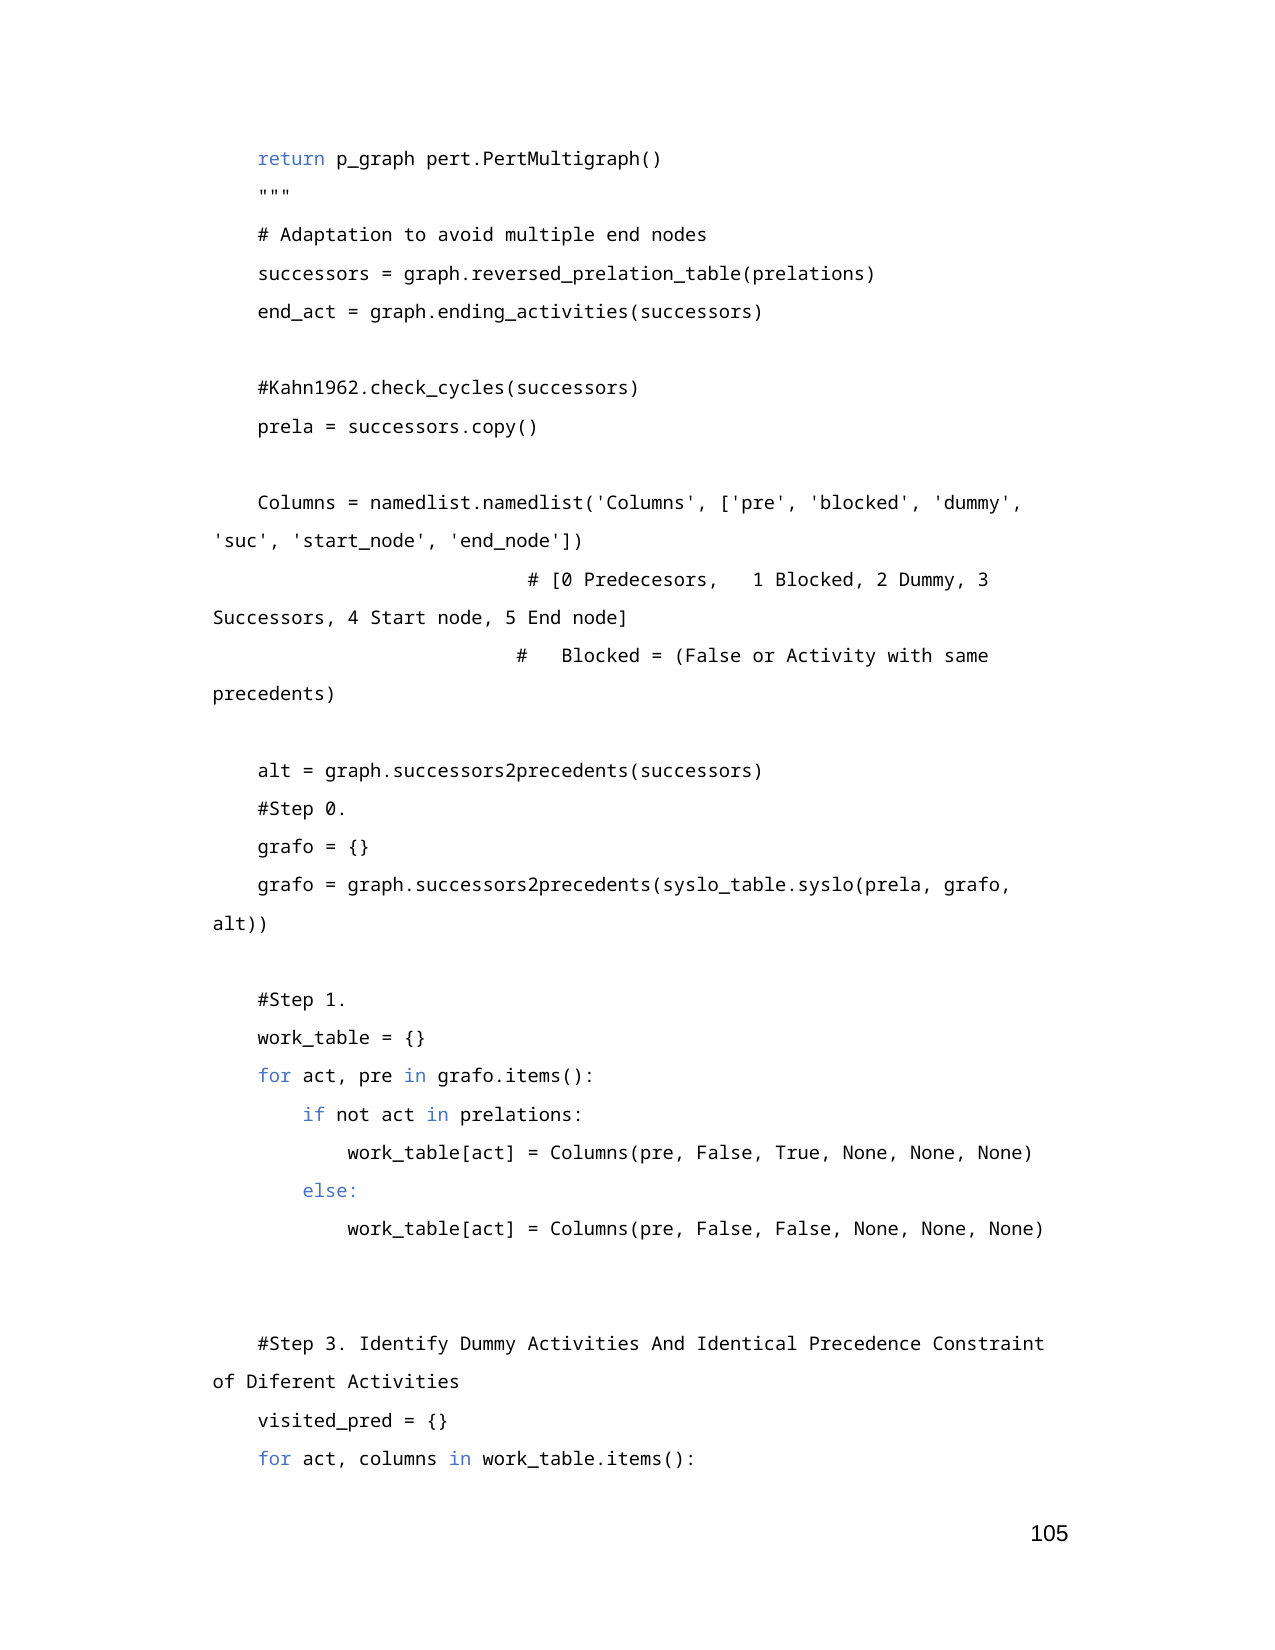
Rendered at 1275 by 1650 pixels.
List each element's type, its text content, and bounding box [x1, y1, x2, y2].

table_header return p_graph pert.PertMultigraph() """ # Adaptation to avoid multiple end nodes successors = graph.reversed_prelation_table(prelations) end_act = graph.ending_activities(successors) #Kahn1962.check_cycles(successors) prela = successors.copy() Columns = namedlist.namedlist('Columns', ['pre', 'blocked', 'dummy', 'suc', 'start_node', 'end_node']) # [0 Predecesors, 1 Blocked, 2 Dummy, 3 Successors, 4 Start node, 5 End node] # Blocked = (False or Activity with same precedents) alt = graph.successors2precedents(successors) #Step 0. grafo = {} grafo = graph.successors2precedents(syslo_table.syslo(prela, grafo, alt)) #Step 1. work_table = {} for act, pre in grafo.items(): if not act in prelations: work_table[act] = Columns(pre, False, True, None, None, None) else: work_table[act] = Columns(pre, False, False, None, None, None) #Step 3. Identify Dummy Activities And Identical Precedence Constraint of Diferent Activities visited_pred = {} for act, columns in work_table.items(): [207, 101, 1078, 1489]
